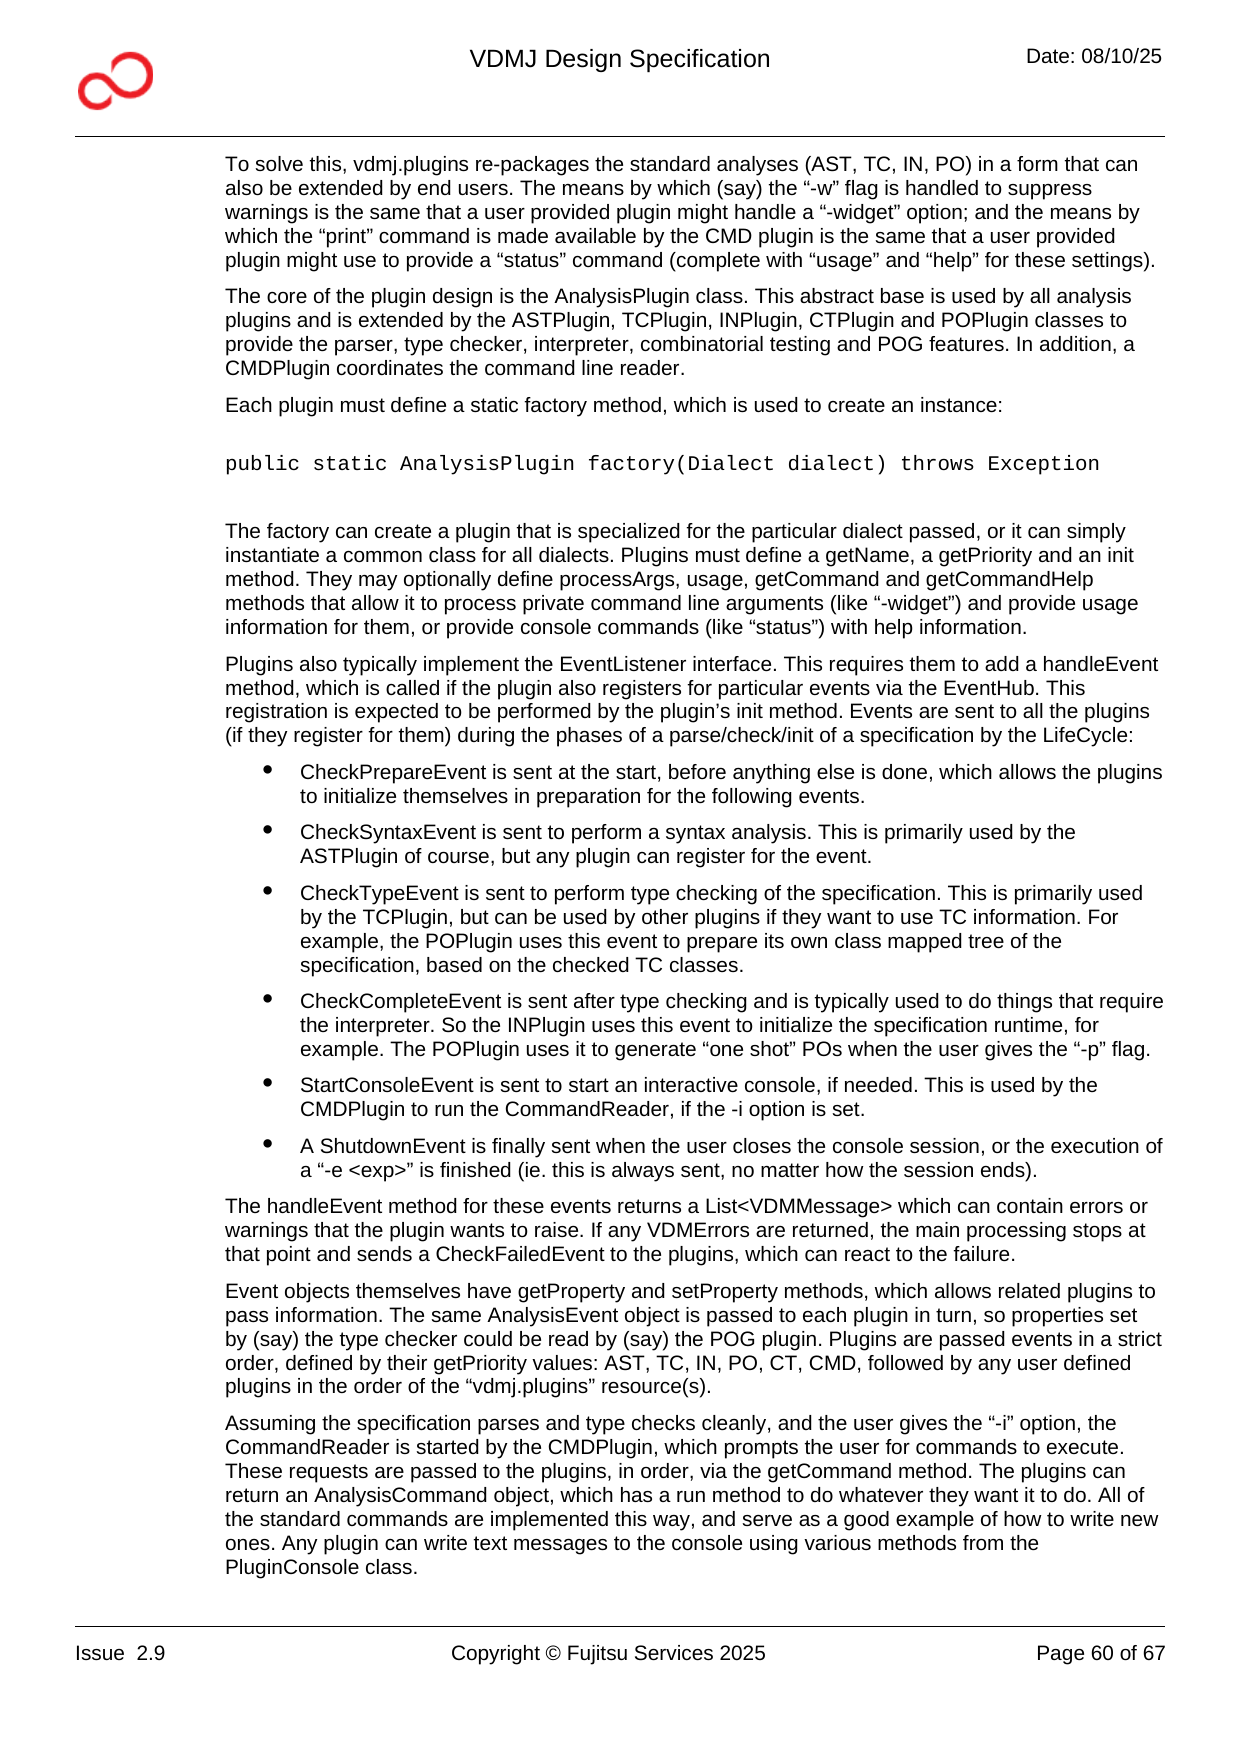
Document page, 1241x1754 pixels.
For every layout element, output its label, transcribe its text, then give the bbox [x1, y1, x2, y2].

text Plugins also typically implement the EventListener interface. This requires them to add a handleEvent method, which is called if the plugin also registers for particular events via the EventHub. This registration is expected to be performed by the plugin’s init method. Events are sent to all the plugins (if they register for them) during the phases of a parse/check/init of a specification by the LifeCycle: [225, 652, 1165, 748]
text The handleEvent method for these events returns a List<VDMMessage> which can contain errors or warnings that the plugin wants to raise. If any VDMErrors are returned, the main processing stops at that point and sends a CheckFailedEvent to the plugins, which can react to the failure. [225, 1194, 1165, 1266]
text Each plugin must define a static factory method, which is used to create an instance: [225, 393, 1165, 417]
list CheckSyntaxEvent is sent to perform a syntax analysis. This is primarily used by the ASTPlugin of course, but any plugin can register for the event. [262, 821, 1165, 868]
text Event objects themselves have getProperty and setProperty methods, which allows related plugins to pass information. The same AnalysisEvent object is passed to each plugin in turn, so properties set by (say) the type checker could be read by (say) the POG plugin. Plugins are passed events in a strict order, defined by their getPriority values: AST, TC, IN, PO, CT, CMD, followed by any user defined plugins in the order of the “vdmj.plugins” resource(s). [225, 1279, 1165, 1399]
picture [78, 44, 153, 120]
text public static AnalysisPlugin factory(Dialect dialect) throws Exception [225, 452, 1165, 474]
list A ShutdownEvent is finally sent when the user closes the console session, or the execution of a “-e <exp>” is finished (ie. this is always sent, no matter how the session ends). [262, 1134, 1165, 1182]
list StartConsoleEvent is sent to start an interactive console, if needed. This is used by the CMDPlugin to run the CommandReader, if the -i option is set. [262, 1074, 1165, 1122]
list CheckTypeEvent is sent to perform type checking of the specification. This is primarily used by the TCPlugin, but can be used by other plugins if they want to use TC information. For example, the POPlugin uses this event to prepare its own class mapped tree of the specification, based on the checked TC classes. [262, 881, 1165, 977]
list CheckCompleteEvent is sent after type checking and is typically used to do things that require the interpreter. So the INPlugin uses this event to initialize the specification runtime, for example. The POPlugin uses it to generate “one shot” POs when the user gives the “-p” flag. [262, 989, 1165, 1061]
text The core of the plugin design is the AnalysisPlugin class. This abstract base is used by all analysis plugins and is extended by the ASTPlugin, TCPlugin, INPlugin, CTPlugin and POPlugin classes to provide the parser, type checker, interpreter, combinatorial testing and POG features. In addition, a CMDPlugin coordinates the command line reader. [225, 285, 1165, 381]
text Assuming the specification parses and type checks cleanly, and the user gives the “-i” option, the CommandReader is started by the CMDPlugin, which prompts the user for commands to execute. These requests are passed to the plugins, in order, via the getCommand method. The plugins can return an AnalysisCommand object, which has a run method to do whatever they want it to do. All of the standard commands are implemented this way, and serve as a good example of how to write new ones. Any plugin can write text messages to the console using various methods from the PluginConsole class. [225, 1411, 1165, 1579]
text To solve this, vdmj.plugins re-packages the standard analyses (AST, TC, IN, PO) in a form that can also be extended by end users. The means by which (say) the “-w” flag is handled to suppress warnings is the same that a user provided plugin might handle a “-widget” option; and the means by which the “print” command is made available by the CMD plugin is the same that a user provided plugin might use to provide a “status” command (complete with “usage” and “help” for these settings). [225, 152, 1165, 272]
list CheckPrepareEvent is sent at the start, before anything else is done, which allows the plugins to initialize themselves in preparation for the following events. [262, 760, 1165, 808]
text The factory can create a plugin that is specialized for the particular dialect passed, or it can simply instantiate a common class for all dialects. Plugins must define a getName, a getPriority and an init method. They may optionally define processArgs, usage, getCommand and getCommandHelp methods that allow it to process private command line arguments (like “-widget”) and provide usage information for them, or provide console commands (like “status”) with help information. [225, 519, 1165, 639]
